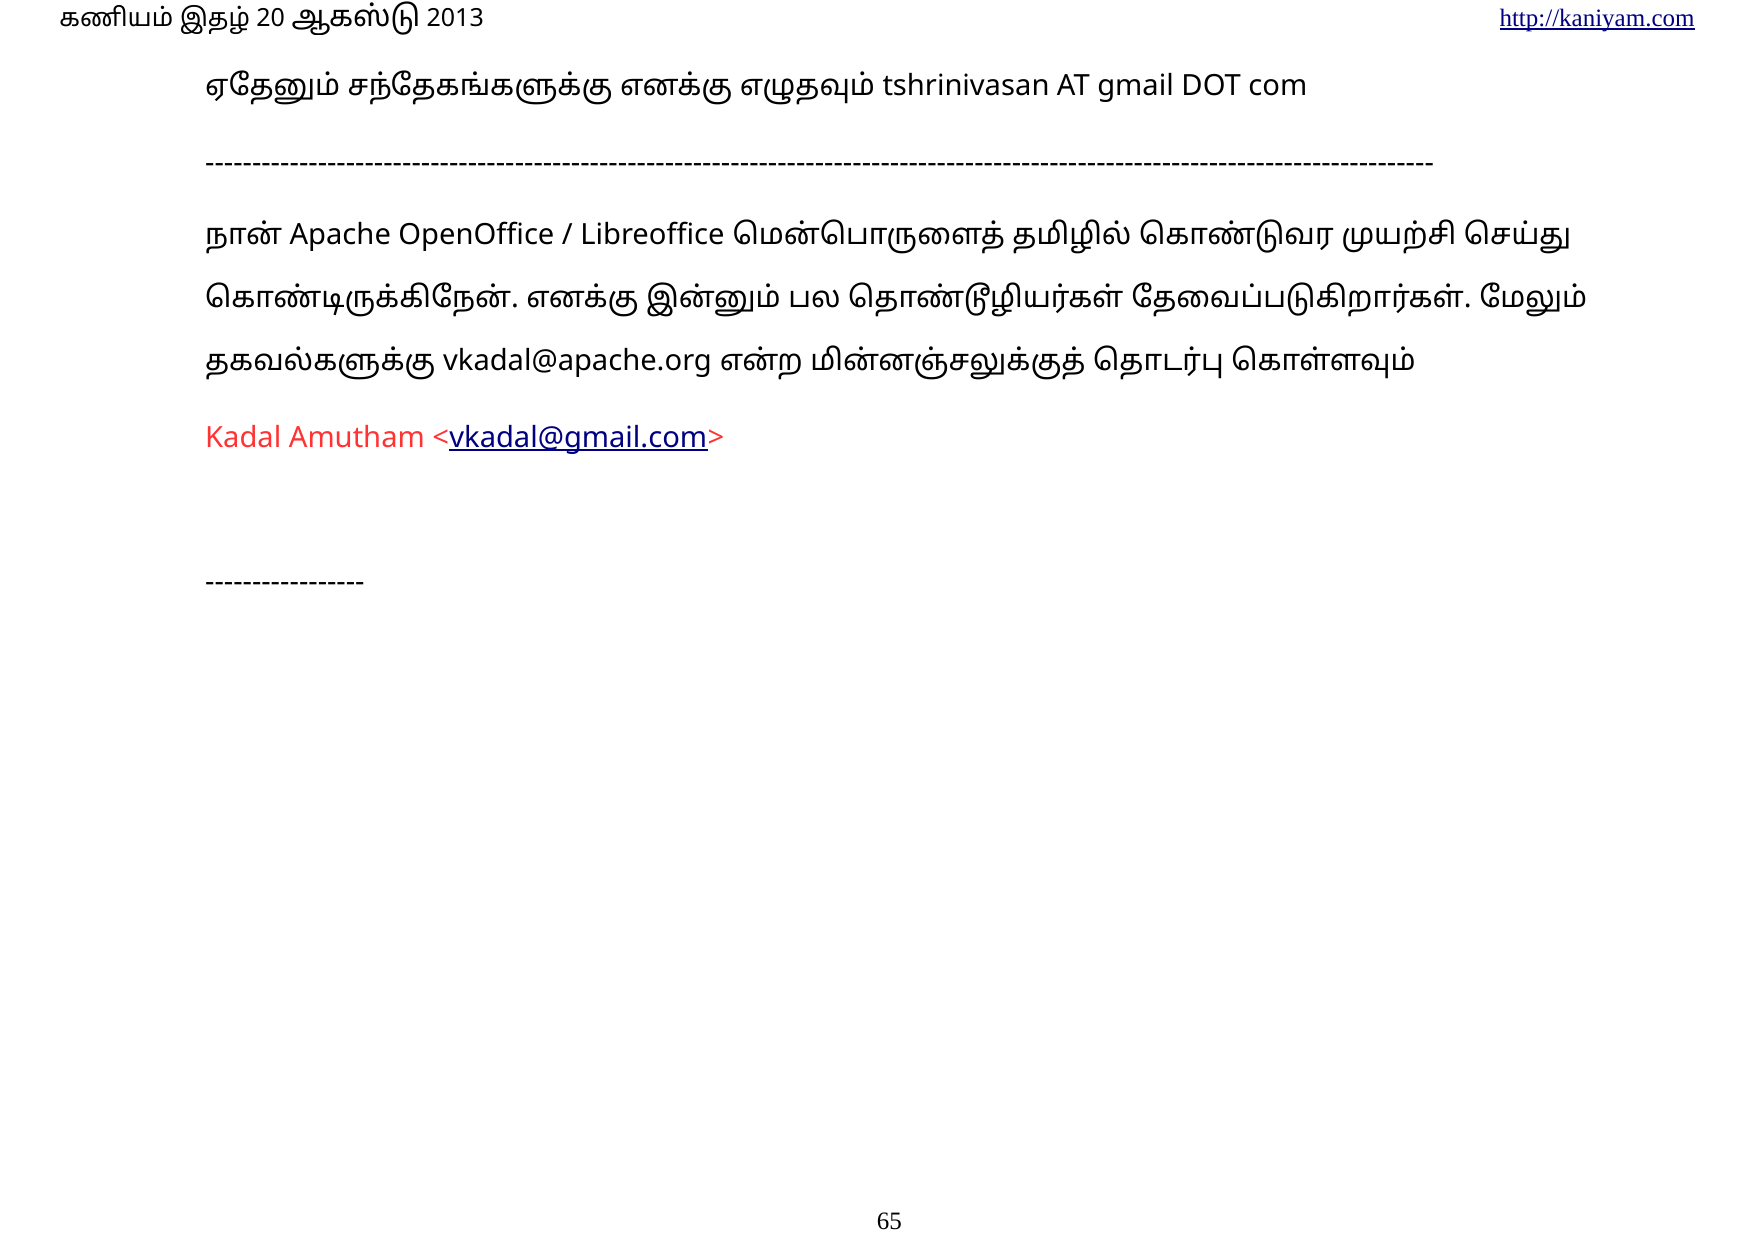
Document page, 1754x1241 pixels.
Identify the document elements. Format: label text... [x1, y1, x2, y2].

text ஏதேனும் சந்தேகங்களுக்கு எனக்கு எழுதவும் tshrinivasan AT gmail DOT com [205, 64, 1694, 107]
text Kadal Amutham <vkadal@gmail.com> [205, 416, 1694, 456]
text ----------------------------------------------------------------------------------------------------------------------------------- [205, 141, 1694, 181]
text நான் Apache OpenOffice / Libreoffice மென்பொருளைத் தமிழில் கொண்டுவர முயற்சி செய்து கொண்டிருக்கிநேன். எனக்கு இன்னும் பல தொண்டூழியர்கள் தேவைப்படுகிறார்கள். மேலும் தகவல்களுக்கு vkadal@apache.org என்ற மின்னஞ்சலுக்குத் தொடர்பு கொள்ளவும் [205, 213, 1694, 382]
text ----------------- [205, 560, 1694, 599]
